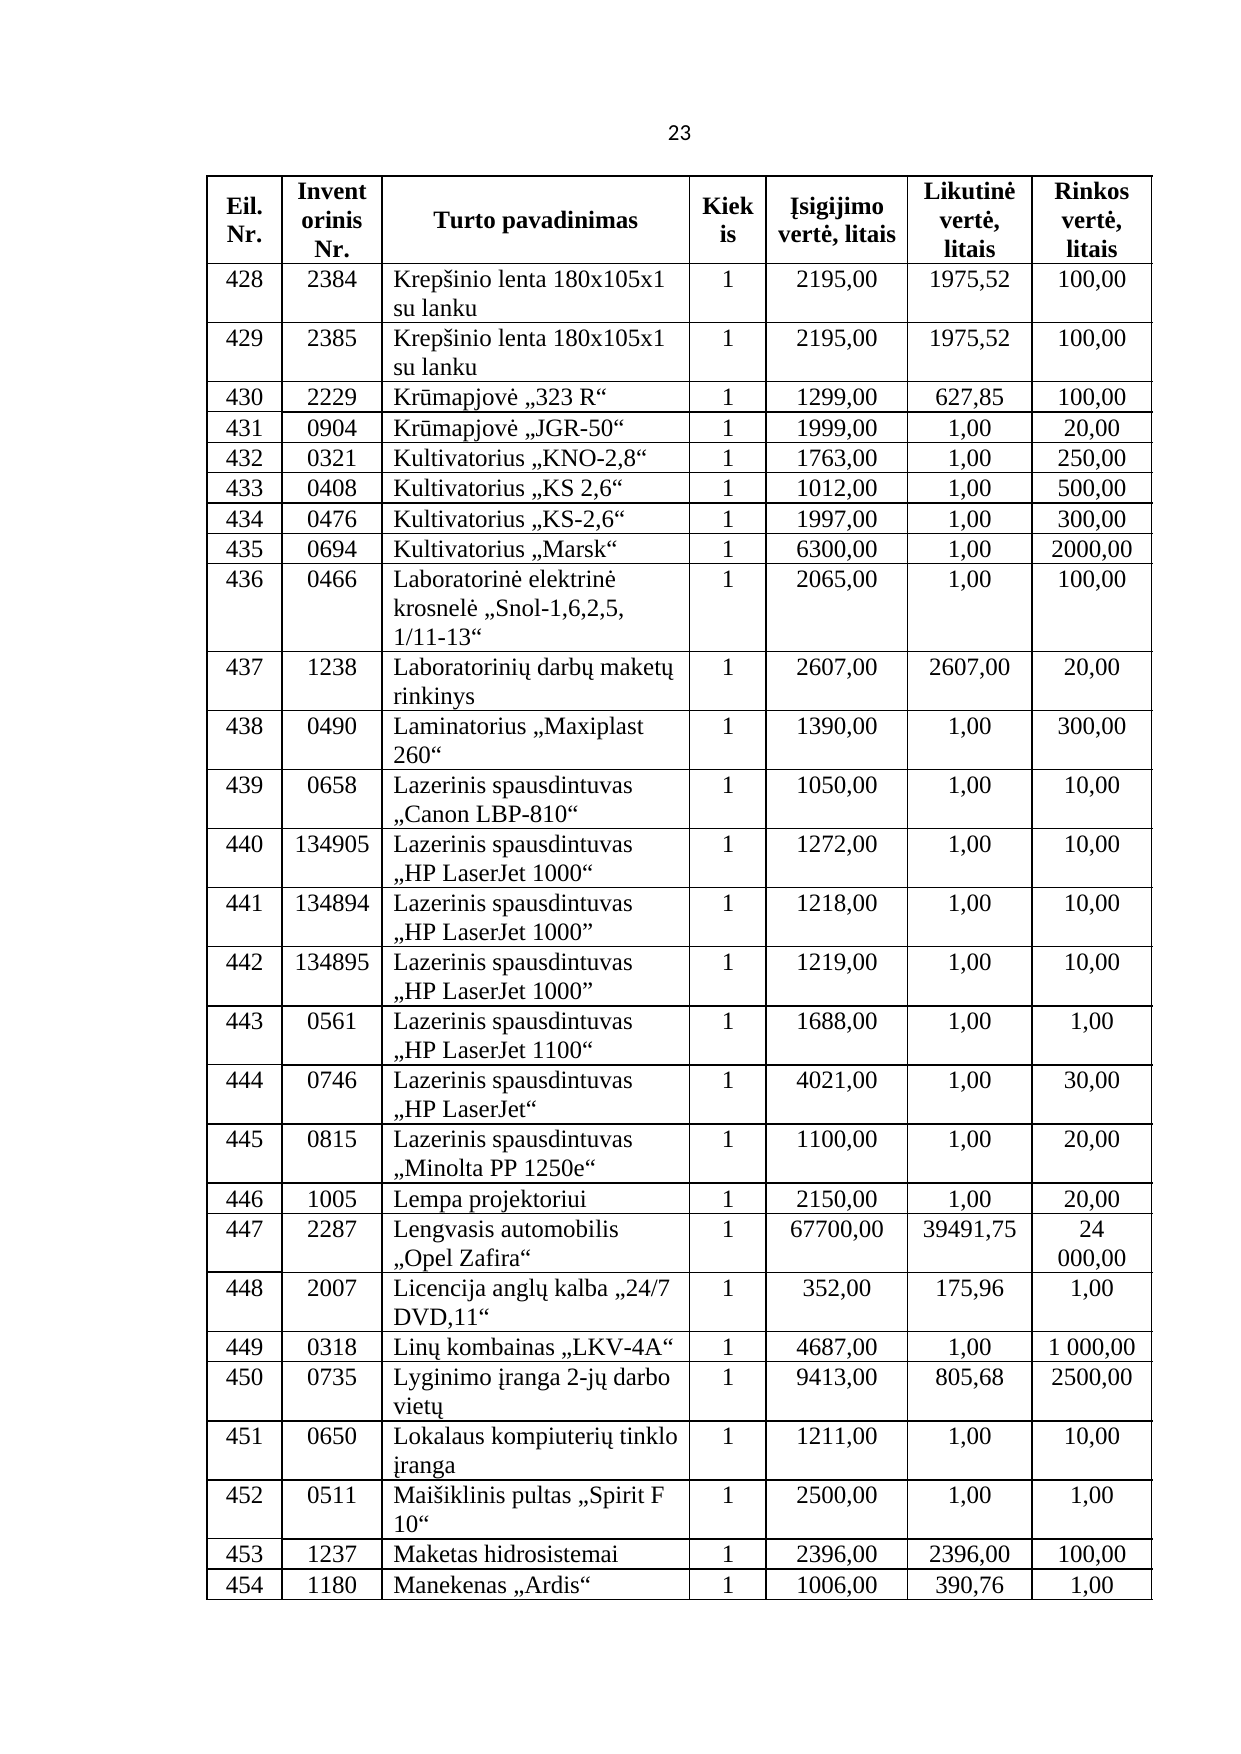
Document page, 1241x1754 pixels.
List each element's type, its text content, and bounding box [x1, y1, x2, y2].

table_cell 20,00 [1033, 652, 1151, 709]
table_cell Krepšinio lenta 180x105x1 su lanku [383, 323, 689, 381]
table_cell 1,00 [908, 413, 1031, 441]
table_cell 1,00 [908, 1422, 1031, 1479]
table_cell 0561 [283, 1007, 381, 1064]
table_cell Lazerinis spausdintuvas „HP LaserJet“ [383, 1066, 689, 1123]
table_cell 100,00 [1033, 1540, 1151, 1568]
table_cell 2500,00 [1033, 1362, 1151, 1420]
table_cell 1299,00 [767, 382, 907, 411]
table_cell 1,00 [908, 1125, 1031, 1182]
table_cell Laboratorinė elektrinė krosnelė „Snol-1,6,2,5, 1/11-13“ [383, 564, 689, 651]
table_cell 1,00 [908, 1332, 1031, 1361]
table_cell 2500,00 [767, 1481, 907, 1538]
table_cell 1211,00 [767, 1422, 907, 1479]
table_cell 0318 [283, 1332, 381, 1361]
table_cell Kultivatorius „KS-2,6“ [383, 504, 689, 532]
table_cell 0815 [283, 1125, 381, 1182]
table_header Kiekis [690, 177, 765, 263]
table_cell 1,00 [908, 534, 1031, 563]
table_cell 1005 [283, 1184, 381, 1212]
table_cell 10,00 [1033, 770, 1151, 828]
table_cell 10,00 [1033, 888, 1151, 946]
table_cell 2007 [283, 1273, 381, 1331]
table_cell 1100,00 [767, 1125, 907, 1182]
table_cell 250,00 [1033, 443, 1151, 472]
table_cell Laminatorius „Maxiplast 260“ [383, 711, 689, 769]
table_cell 2385 [283, 323, 381, 381]
table_cell 0650 [283, 1422, 381, 1479]
table_cell 438 [208, 711, 281, 769]
table_cell 134895 [283, 947, 381, 1005]
table_header Įsigijimo vertė, litais [767, 177, 907, 263]
table_header Inventorinis Nr. [283, 177, 381, 263]
table_cell 0490 [283, 711, 381, 769]
table_cell 1975,52 [908, 264, 1031, 322]
table_cell 0746 [283, 1066, 381, 1123]
table_cell 2065,00 [767, 564, 907, 651]
table_cell 1 [690, 443, 765, 472]
table_cell 1 [690, 473, 765, 502]
table_cell 0321 [283, 443, 381, 472]
table_cell 1763,00 [767, 443, 907, 472]
table_cell 1,00 [908, 564, 1031, 651]
table_cell 442 [208, 947, 281, 1005]
table_cell 1050,00 [767, 770, 907, 828]
table_cell 10,00 [1033, 947, 1151, 1005]
table_cell 100,00 [1033, 264, 1151, 322]
table_cell 430 [208, 382, 281, 411]
table_cell 6300,00 [767, 534, 907, 563]
table_cell Linų kombainas „LKV-4A“ [383, 1332, 689, 1361]
table_cell Lazerinis spausdintuvas „HP LaserJet 1000” [383, 888, 689, 946]
table_cell Maišiklinis pultas „Spirit F 10“ [383, 1481, 689, 1538]
table_cell Lyginimo įranga 2-jų darbo vietų [383, 1362, 689, 1420]
table_cell 1 [690, 534, 765, 563]
table_cell 1975,52 [908, 323, 1031, 381]
table_cell 9413,00 [767, 1362, 907, 1420]
table_cell 1,00 [908, 947, 1031, 1005]
table_cell 452 [208, 1481, 281, 1538]
table_cell 100,00 [1033, 323, 1151, 381]
table_cell 448 [208, 1273, 281, 1331]
table_cell 1180 [283, 1570, 381, 1599]
table_cell 1238 [283, 652, 381, 709]
table_cell 1 [690, 888, 765, 946]
table_cell Krepšinio lenta 180x105x1 su lanku [383, 264, 689, 322]
table_cell 1012,00 [767, 473, 907, 502]
table_cell 1,00 [908, 888, 1031, 946]
table_cell Licencija anglų kalba „24/7 DVD,11“ [383, 1273, 689, 1331]
table_cell 445 [208, 1125, 281, 1182]
table_cell 1997,00 [767, 504, 907, 532]
table_cell 1 [690, 1273, 765, 1331]
table_cell 429 [208, 323, 281, 381]
table_cell 1 [690, 711, 765, 769]
table_cell Lazerinis spausdintuvas „Minolta PP 1250e“ [383, 1125, 689, 1182]
table_cell 1390,00 [767, 711, 907, 769]
table_cell 449 [208, 1332, 281, 1361]
table_cell Krūmapjovė „JGR-50“ [383, 413, 689, 441]
table_cell 1218,00 [767, 888, 907, 946]
table_cell 100,00 [1033, 382, 1151, 411]
table_cell 1,00 [908, 504, 1031, 532]
table_cell 0904 [283, 413, 381, 441]
table_cell 434 [208, 504, 281, 532]
table_cell 2384 [283, 264, 381, 322]
table_cell 1,00 [908, 1481, 1031, 1538]
table_cell 100,00 [1033, 564, 1151, 651]
table_cell 431 [208, 412, 281, 441]
table_cell 2607,00 [767, 652, 907, 709]
table_cell 1 [690, 1184, 765, 1212]
table_cell 1,00 [908, 1007, 1031, 1064]
table_cell 2607,00 [908, 652, 1031, 709]
table_cell 352,00 [767, 1273, 907, 1331]
table_cell 453 [208, 1539, 281, 1568]
table_cell 1 [690, 1362, 765, 1420]
table_cell 20,00 [1033, 1184, 1151, 1212]
table_cell 1 [690, 264, 765, 322]
table_cell 1 [690, 1214, 765, 1271]
table_cell 0476 [283, 504, 381, 532]
table_cell 1 [690, 1481, 765, 1538]
table_cell 428 [208, 264, 281, 322]
table_cell 0511 [283, 1481, 381, 1538]
table_cell 1 [690, 1540, 765, 1568]
table_cell Lokalaus kompiuterių tinklo įranga [383, 1422, 689, 1479]
table_cell 446 [208, 1184, 281, 1212]
table_cell 1,00 [908, 1066, 1031, 1123]
table_cell 2000,00 [1033, 534, 1151, 563]
table_cell 1,00 [1033, 1273, 1151, 1331]
table_cell 433 [208, 473, 281, 502]
table_cell 454 [208, 1570, 281, 1599]
table_cell 1688,00 [767, 1007, 907, 1064]
table_cell 437 [208, 652, 281, 709]
table_cell 440 [208, 829, 281, 887]
table_cell 1,00 [1033, 1481, 1151, 1538]
table_cell 1 000,00 [1033, 1332, 1151, 1361]
table_cell 10,00 [1033, 1422, 1151, 1479]
table_cell Kultivatorius „KS 2,6“ [383, 473, 689, 502]
table_cell 1 [690, 1066, 765, 1123]
table_cell 2195,00 [767, 264, 907, 322]
table_cell 1999,00 [767, 413, 907, 441]
table_cell Lazerinis spausdintuvas „HP LaserJet 1000” [383, 947, 689, 1005]
table_cell 134905 [283, 829, 381, 887]
table_cell 30,00 [1033, 1066, 1151, 1123]
table_header Turto pavadinimas [383, 177, 689, 263]
table_cell 1 [690, 504, 765, 532]
table_cell Lazerinis spausdintuvas „Canon LBP-810“ [383, 770, 689, 828]
table_cell 1 [690, 382, 765, 411]
table_cell 436 [208, 564, 281, 651]
table_cell 0735 [283, 1362, 381, 1420]
table_cell 439 [208, 770, 281, 828]
table_cell 805,68 [908, 1362, 1031, 1420]
table_cell 450 [208, 1362, 281, 1420]
table_cell 1,00 [1033, 1007, 1151, 1064]
table_cell 1219,00 [767, 947, 907, 1005]
table_header Rinkos vertė, litais [1033, 177, 1151, 263]
table_cell 1 [690, 1125, 765, 1182]
table_cell Lazerinis spausdintuvas „HP LaserJet 1000“ [383, 829, 689, 887]
table_cell 2229 [283, 382, 381, 411]
table_cell 1,00 [908, 829, 1031, 887]
table_cell 1,00 [908, 443, 1031, 472]
table_cell 390,76 [908, 1570, 1031, 1599]
table_cell 1,00 [1033, 1570, 1151, 1599]
table_cell 0694 [283, 534, 381, 563]
table_cell 300,00 [1033, 711, 1151, 769]
table_cell Manekenas „Ardis“ [383, 1570, 689, 1599]
table_cell 39491,75 [908, 1214, 1031, 1271]
table_cell 2396,00 [908, 1540, 1031, 1568]
table_cell 300,00 [1033, 504, 1151, 532]
table_cell Kultivatorius „KNO-2,8“ [383, 443, 689, 472]
table_cell 444 [208, 1065, 281, 1123]
table_header Eil. Nr. [208, 177, 281, 263]
table_header Likutinė vertė, litais [908, 177, 1031, 263]
table_cell 4021,00 [767, 1066, 907, 1123]
table_cell 0466 [283, 564, 381, 651]
table_cell Krūmapjovė „323 R“ [383, 382, 689, 411]
table_cell 447 [208, 1214, 281, 1271]
table_cell 1 [690, 652, 765, 709]
table_cell Kultivatorius „Marsk“ [383, 534, 689, 563]
table_cell 2396,00 [767, 1540, 907, 1568]
table_cell 1 [690, 947, 765, 1005]
table_cell 175,96 [908, 1273, 1031, 1331]
table_cell 443 [208, 1007, 281, 1064]
table_cell 1,00 [908, 1184, 1031, 1212]
table_cell 4687,00 [767, 1332, 907, 1361]
table_cell Laboratorinių darbų maketų rinkinys [383, 652, 689, 709]
table_cell 2150,00 [767, 1184, 907, 1212]
table_cell Lengvasis automobilis „Opel Zafira“ [383, 1214, 689, 1271]
table_cell 2287 [283, 1214, 381, 1271]
table_cell 1 [690, 413, 765, 441]
table_cell 1 [690, 1570, 765, 1599]
table_cell 441 [208, 888, 281, 946]
table_cell 1 [690, 829, 765, 887]
table_cell 2195,00 [767, 323, 907, 381]
table_cell 20,00 [1033, 413, 1151, 441]
table_cell 1272,00 [767, 829, 907, 887]
table_cell 0408 [283, 473, 381, 502]
table_cell 1237 [283, 1540, 381, 1568]
table_cell 0658 [283, 770, 381, 828]
table_cell 1 [690, 1332, 765, 1361]
table_cell 500,00 [1033, 473, 1151, 502]
table_cell 24 000,00 [1033, 1214, 1151, 1271]
table_cell 1 [690, 770, 765, 828]
table_cell 1 [690, 323, 765, 381]
table_cell 627,85 [908, 382, 1031, 411]
table_cell 1 [690, 1422, 765, 1479]
table_cell Lempa projektoriui [383, 1184, 689, 1212]
table_cell 1,00 [908, 473, 1031, 502]
table_cell Maketas hidrosistemai [383, 1540, 689, 1568]
table_cell 1,00 [908, 770, 1031, 828]
table_cell 20,00 [1033, 1125, 1151, 1182]
table_cell 67700,00 [767, 1214, 907, 1271]
table_cell 451 [208, 1422, 281, 1479]
table_cell Lazerinis spausdintuvas „HP LaserJet 1100“ [383, 1007, 689, 1064]
table_cell 1 [690, 564, 765, 651]
table_cell 10,00 [1033, 829, 1151, 887]
table_cell 134894 [283, 888, 381, 946]
table_cell 1 [690, 1007, 765, 1064]
table_cell 1006,00 [767, 1570, 907, 1599]
table_cell 432 [208, 443, 281, 472]
table_cell 1,00 [908, 711, 1031, 769]
table_cell 435 [208, 534, 281, 563]
